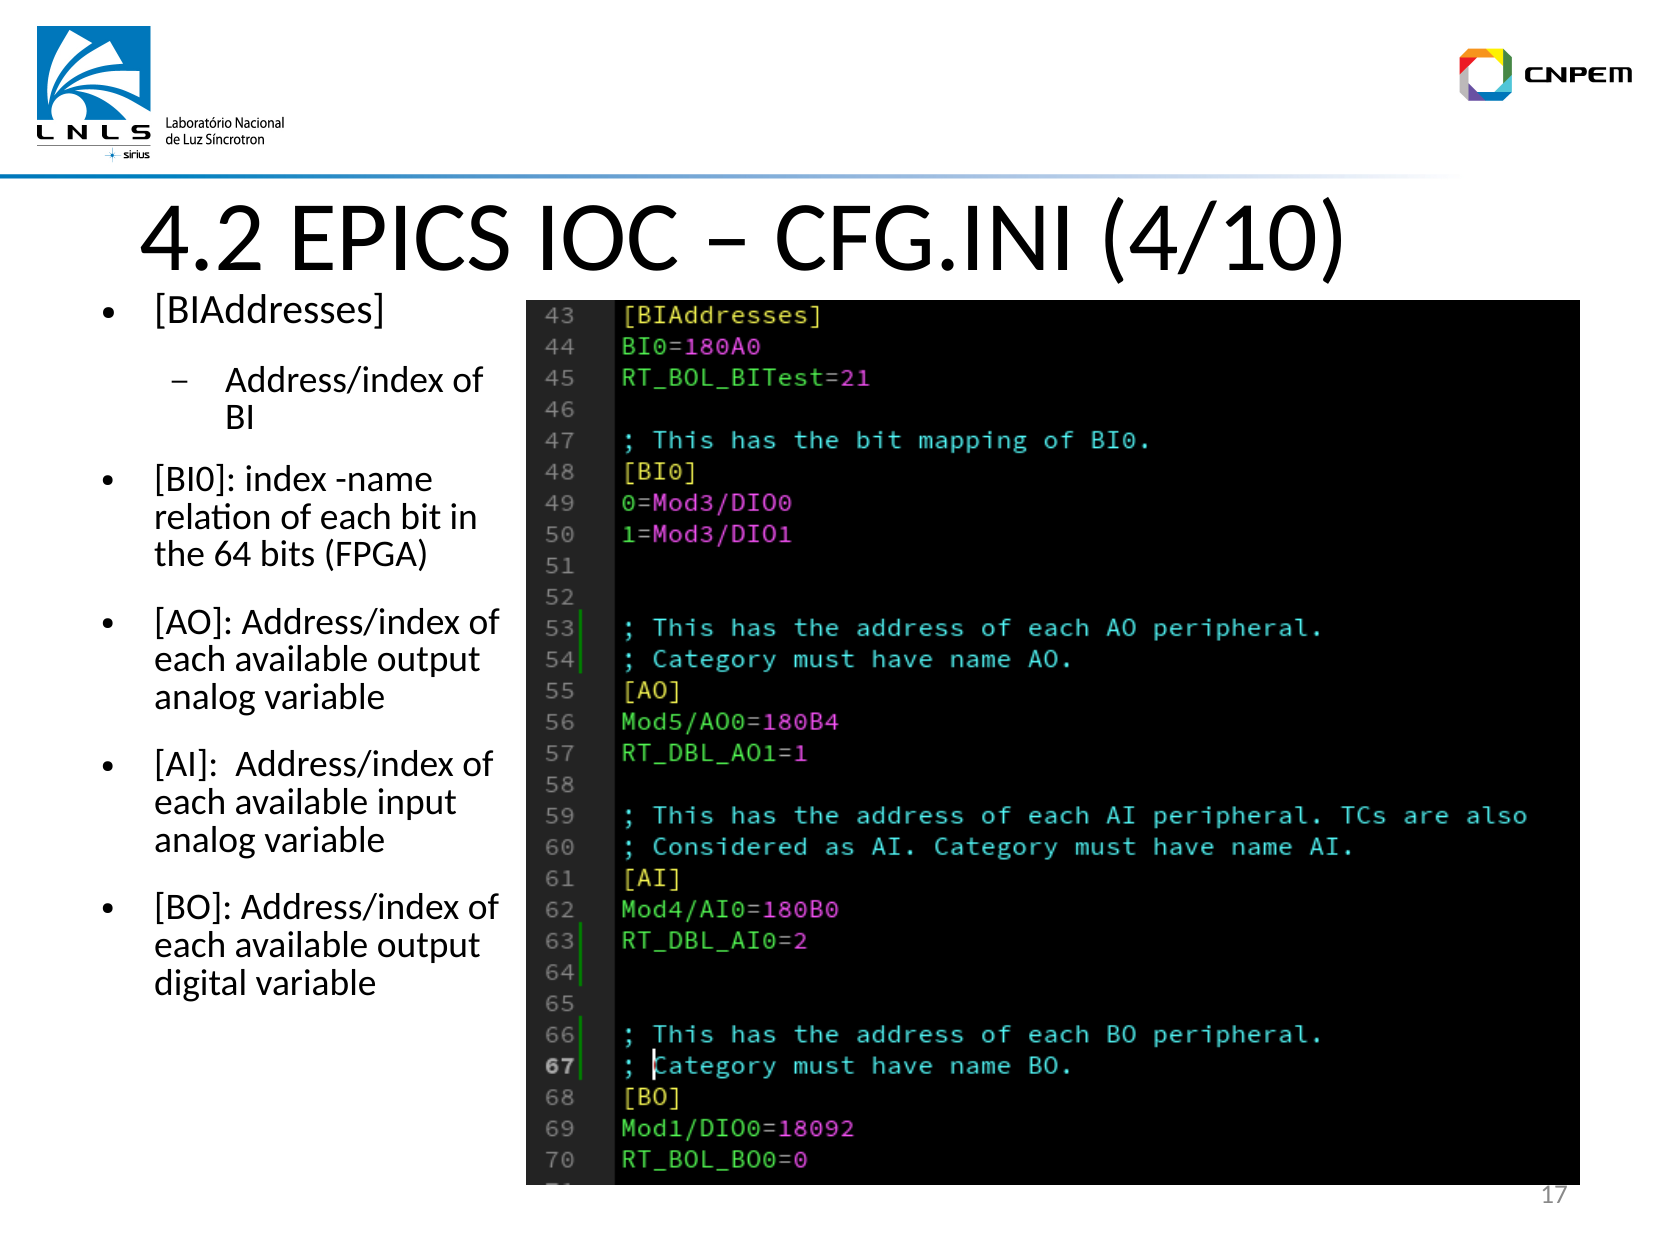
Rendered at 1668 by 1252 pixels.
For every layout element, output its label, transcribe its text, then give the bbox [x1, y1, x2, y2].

picture [0, 0, 1668, 1251]
text_box 4.2 EPICS IOC – CFG.INI (4/10) [139, 145, 1580, 346]
list [BIAddresses] Address/index of BI [BI0]: index -name relation of each bit in the 64 bits (FPGA) [AO]: Address/index of each available output analog variable [AI]: Address/index of each available input analog variable [BO]: Address/index of each available output digital variable [83, 292, 511, 1171]
